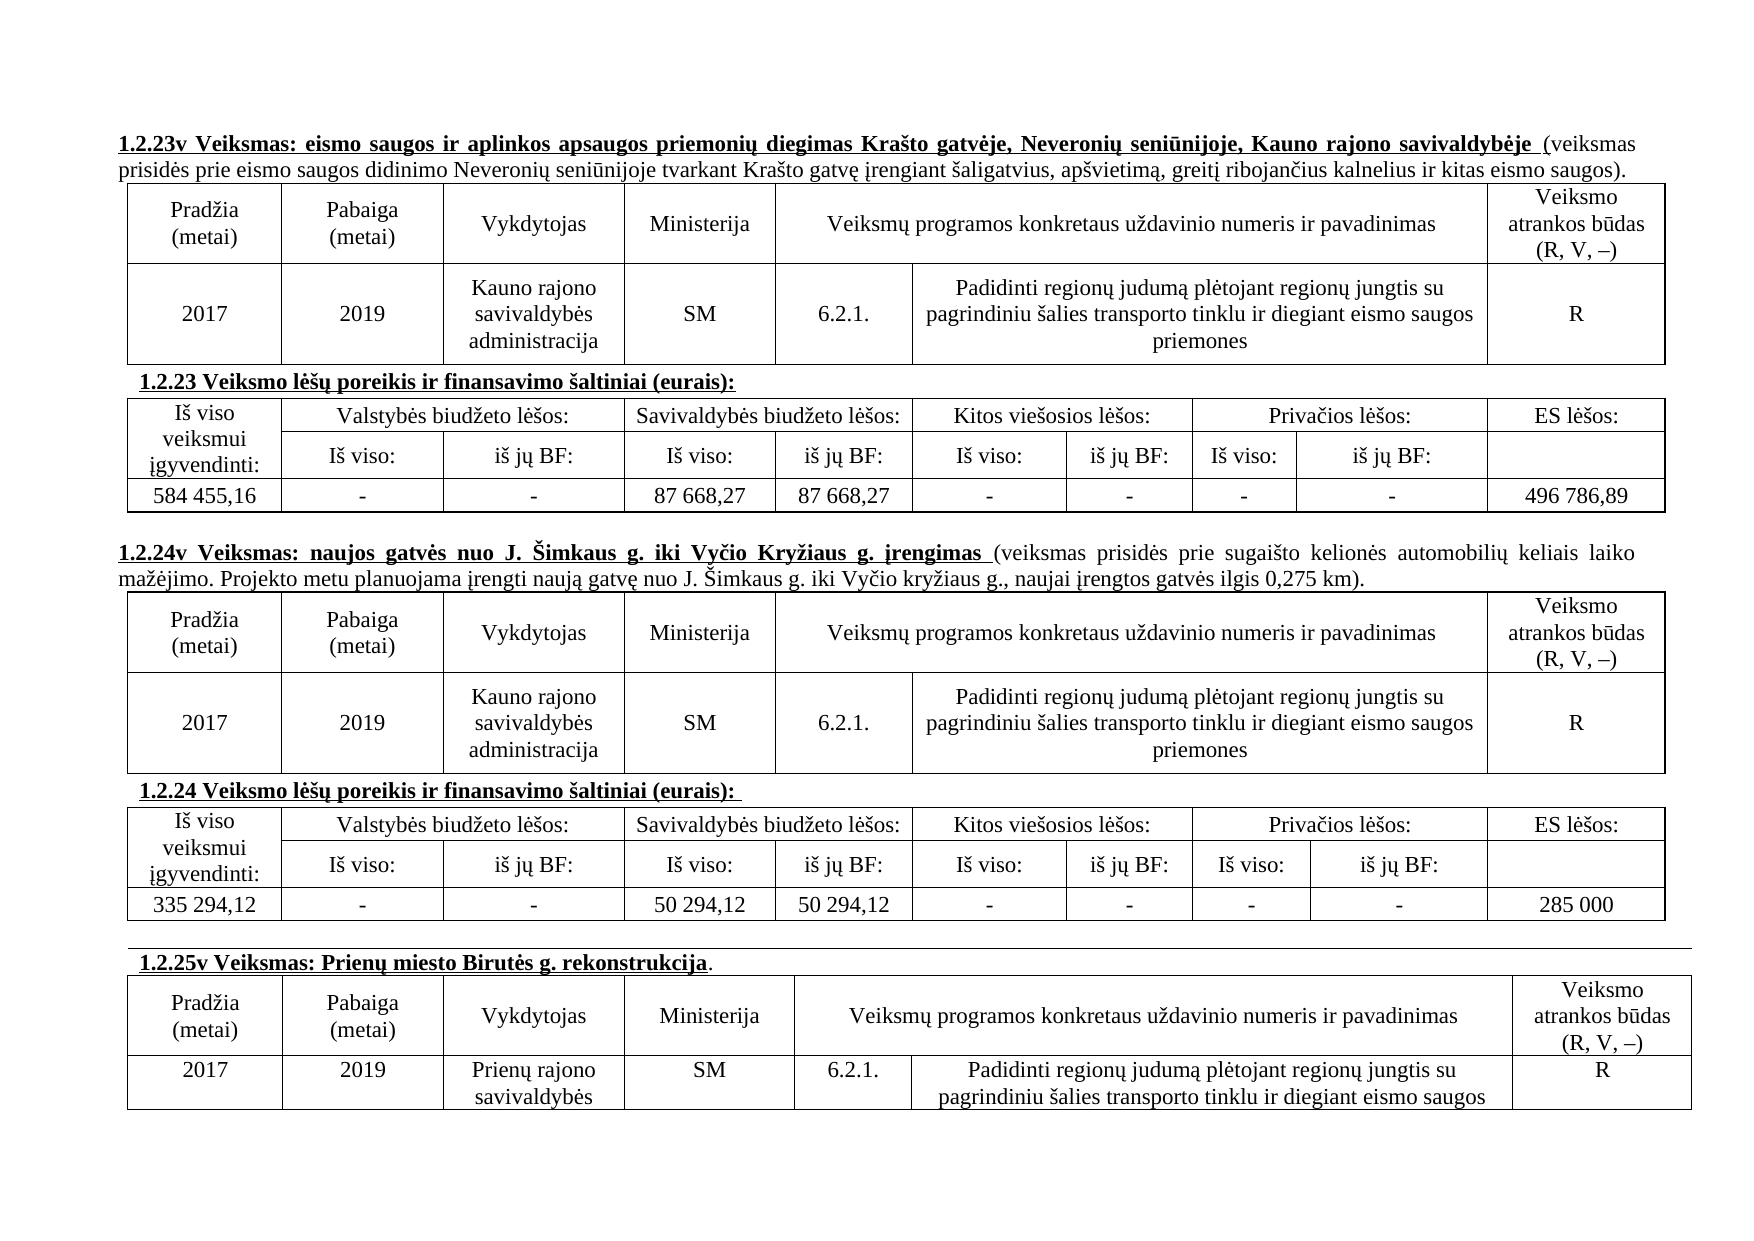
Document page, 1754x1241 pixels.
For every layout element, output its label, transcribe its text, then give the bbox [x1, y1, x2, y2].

table_cell Vykdytojas [444, 976, 624, 1055]
table_cell 87 668,27 [625, 479, 775, 511]
table_cell 87 668,27 [776, 479, 912, 511]
table_cell 2019 [282, 673, 443, 773]
table_cell Kitos viešosios lėšos: [913, 399, 1192, 431]
table_cell - [1193, 479, 1296, 511]
table_cell Iš viso: [913, 432, 1066, 478]
table_cell 496 786,89 [1488, 479, 1664, 511]
table_header Veiksmo atrankos būdas (R, V, –) [1488, 184, 1664, 262]
table_header Pabaiga (metai) [282, 184, 443, 262]
table_cell SM [625, 1056, 794, 1109]
table_cell ES lėšos: [1488, 399, 1664, 431]
table_cell Iš viso veiksmui įgyvendinti: [128, 399, 281, 478]
table_cell 2019 [283, 1056, 443, 1109]
table_cell iš jų BF: [444, 841, 624, 887]
table_cell - [1067, 479, 1192, 511]
text 1.2.23v Veiksmas: eismo saugos ir aplinkos apsaugos priemonių diegimas Krašto gatvėje, Neveronių seniūnijoje, Kauno rajono savivaldybėje (veiksmas prisidės prie eismo saugos didinimo Neveronių seniūnijoje tvarkant Krašto gatvę įrengiant šaligatvius, apšvietimą, greitį ribojančius kalnelius ir kitas eismo saugos). [118, 130, 1636, 182]
table_cell Pabaiga (metai) [283, 976, 443, 1055]
table_cell iš jų BF: [1297, 432, 1487, 478]
table_header Vykdytojas [444, 593, 624, 672]
table_cell - [282, 888, 443, 920]
table_cell - [1297, 479, 1487, 511]
table_cell - [444, 479, 624, 511]
table_cell iš jų BF: [776, 432, 912, 478]
table_cell Iš viso veiksmui įgyvendinti: [128, 808, 281, 887]
table_cell Kauno rajono savivaldybės administracija [444, 264, 624, 364]
table_cell Iš viso: [282, 841, 443, 887]
table_header 1.2.25v Veiksmas: Prienų miesto Birutės g. rekonstrukcija. [128, 949, 1692, 975]
table_cell 2017 [128, 673, 281, 773]
table_cell Savivaldybės biudžeto lėšos: [625, 399, 912, 431]
table_header Veiksmų programos konkretaus uždavinio numeris ir pavadinimas [776, 184, 1487, 262]
table_cell Padidinti regionų judumą plėtojant regionų jungtis su pagrindiniu šalies transporto tinklu ir diegiant eismo saugos priemones [913, 673, 1487, 773]
table_cell 2019 [282, 264, 443, 364]
table_cell R [1488, 673, 1664, 773]
table_cell Privačios lėšos: [1193, 399, 1487, 431]
table_cell Padidinti regionų judumą plėtojant regionų jungtis su pagrindiniu šalies transporto tinklu ir diegiant eismo saugos [912, 1056, 1512, 1109]
table_cell iš jų BF: [1311, 841, 1487, 887]
table_cell - [913, 888, 1066, 920]
table_cell Savivaldybės biudžeto lėšos: [625, 808, 912, 840]
table_cell Veiksmų programos konkretaus uždavinio numeris ir pavadinimas [795, 976, 1512, 1055]
table_cell Iš viso: [625, 841, 775, 887]
table_cell Veiksmo atrankos būdas (R, V, –) [1513, 976, 1691, 1055]
table_cell - [1067, 888, 1192, 920]
table_cell Iš viso: [1193, 432, 1296, 478]
table_cell - [1311, 888, 1487, 920]
table_cell - [444, 888, 624, 920]
table_cell 584 455,16 [128, 479, 281, 511]
table_cell Valstybės biudžeto lėšos: [282, 399, 624, 431]
table_cell 285 000 [1488, 888, 1664, 920]
table_cell R [1488, 264, 1664, 364]
table_cell [1488, 841, 1664, 887]
table_header Pabaiga (metai) [282, 593, 443, 672]
table_cell [1488, 432, 1664, 478]
table_cell Ministerija [625, 976, 794, 1055]
table_header Ministerija [625, 184, 775, 262]
table_cell 50 294,12 [776, 888, 912, 920]
table_cell SM [625, 264, 775, 364]
table_cell - [913, 479, 1066, 511]
table_cell 1.2.24 Veiksmo lėšų poreikis ir finansavimo šaltiniai (eurais): [128, 774, 1665, 807]
table_cell Iš viso: [625, 432, 775, 478]
table_cell 6.2.1. [795, 1056, 911, 1109]
table_header Veiksmo atrankos būdas (R, V, –) [1488, 593, 1664, 672]
table_cell R [1513, 1056, 1691, 1109]
table_cell iš jų BF: [1067, 841, 1192, 887]
table_cell Pradžia (metai) [128, 976, 282, 1055]
table_cell 6.2.1. [776, 264, 912, 364]
table_header Vykdytojas [444, 184, 624, 262]
table_cell 50 294,12 [625, 888, 775, 920]
table_cell Iš viso: [282, 432, 443, 478]
table_cell 2017 [128, 1056, 282, 1109]
table_cell SM [625, 673, 775, 773]
table_cell ES lėšos: [1488, 808, 1664, 840]
table_cell Iš viso: [913, 841, 1066, 887]
table_cell iš jų BF: [1067, 432, 1192, 478]
table_cell Padidinti regionų judumą plėtojant regionų jungtis su pagrindiniu šalies transporto tinklu ir diegiant eismo saugos priemones [913, 264, 1487, 364]
table_cell Privačios lėšos: [1193, 808, 1487, 840]
table_cell 1.2.23 Veiksmo lėšų poreikis ir finansavimo šaltiniai (eurais): [128, 365, 1665, 397]
table_cell Kauno rajono savivaldybės administracija [444, 673, 624, 773]
table_header Pradžia (metai) [128, 184, 281, 262]
table_cell Valstybės biudžeto lėšos: [282, 808, 624, 840]
table_cell iš jų BF: [444, 432, 624, 478]
table_cell Kitos viešosios lėšos: [913, 808, 1192, 840]
table_cell 335 294,12 [128, 888, 281, 920]
table_cell Iš viso: [1193, 841, 1310, 887]
table_cell iš jų BF: [776, 841, 912, 887]
table_cell 6.2.1. [776, 673, 912, 773]
table_header Ministerija [625, 593, 775, 672]
text 1.2.24v Veiksmas: naujos gatvės nuo J. Šimkaus g. iki Vyčio Kryžiaus g. įrengimas (veiksmas prisidės prie sugaišto kelionės automobilių keliais laiko mažėjimo. Projekto metu planuojama įrengti naują gatvę nuo J. Šimkaus g. iki Vyčio kryžiaus g., naujai įrengtos gatvės ilgis 0,275 km). [118, 539, 1636, 591]
table_header Veiksmų programos konkretaus uždavinio numeris ir pavadinimas [776, 593, 1487, 672]
table_cell - [282, 479, 443, 511]
table_cell Prienų rajono savivaldybės [444, 1056, 624, 1109]
table_header Pradžia (metai) [128, 593, 281, 672]
table_cell - [1193, 888, 1310, 920]
table_cell 2017 [128, 264, 281, 364]
